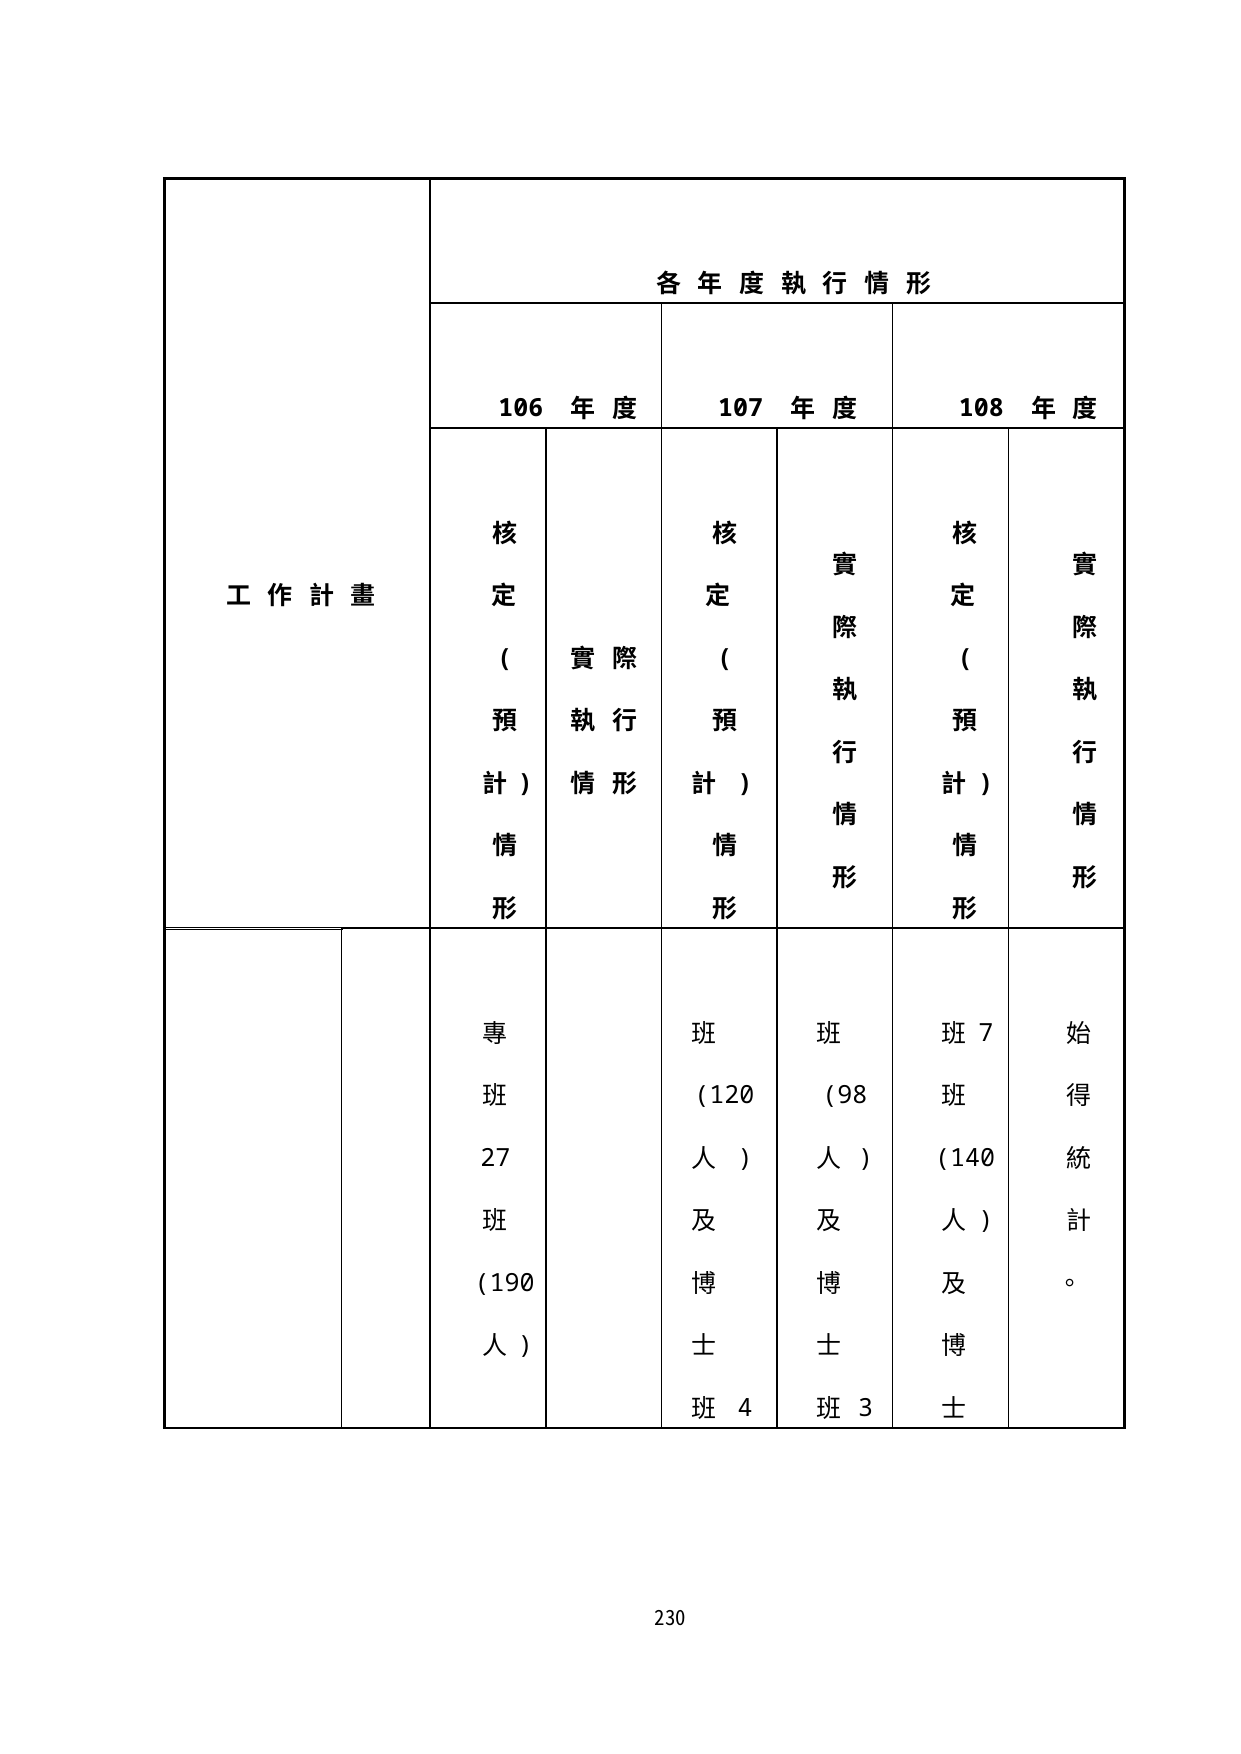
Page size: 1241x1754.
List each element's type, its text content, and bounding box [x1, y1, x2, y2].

table_cell 實際執行情形 [1009, 429, 1123, 927]
table_cell [547, 929, 661, 1427]
table_cell 班(120人)及博士班4 [662, 929, 776, 1427]
table_cell 專班27班(190人) [431, 929, 545, 1427]
table_header 各年度執行情形 [431, 180, 1123, 302]
table_cell [166, 930, 341, 1427]
table_cell 107年度 [662, 304, 892, 427]
table_cell [342, 929, 429, 1427]
table_cell 核定(預計)情形 [431, 429, 545, 927]
table_cell 108年度 [893, 304, 1123, 427]
table_header 工作計畫 [166, 180, 429, 927]
table_cell 始得統計。 [1009, 929, 1123, 1427]
table_cell 班(98人)及博士班3 [778, 929, 892, 1427]
table_cell 核定(預計)情形 [662, 429, 776, 927]
table_cell 核定(預計)情形 [893, 429, 1008, 927]
table_cell 實際執行情形 [547, 429, 661, 927]
table_cell 班7班(140人)及博士 [893, 929, 1008, 1427]
table_cell 實際執行情形 [778, 429, 892, 927]
table_cell 106年度 [431, 304, 661, 427]
